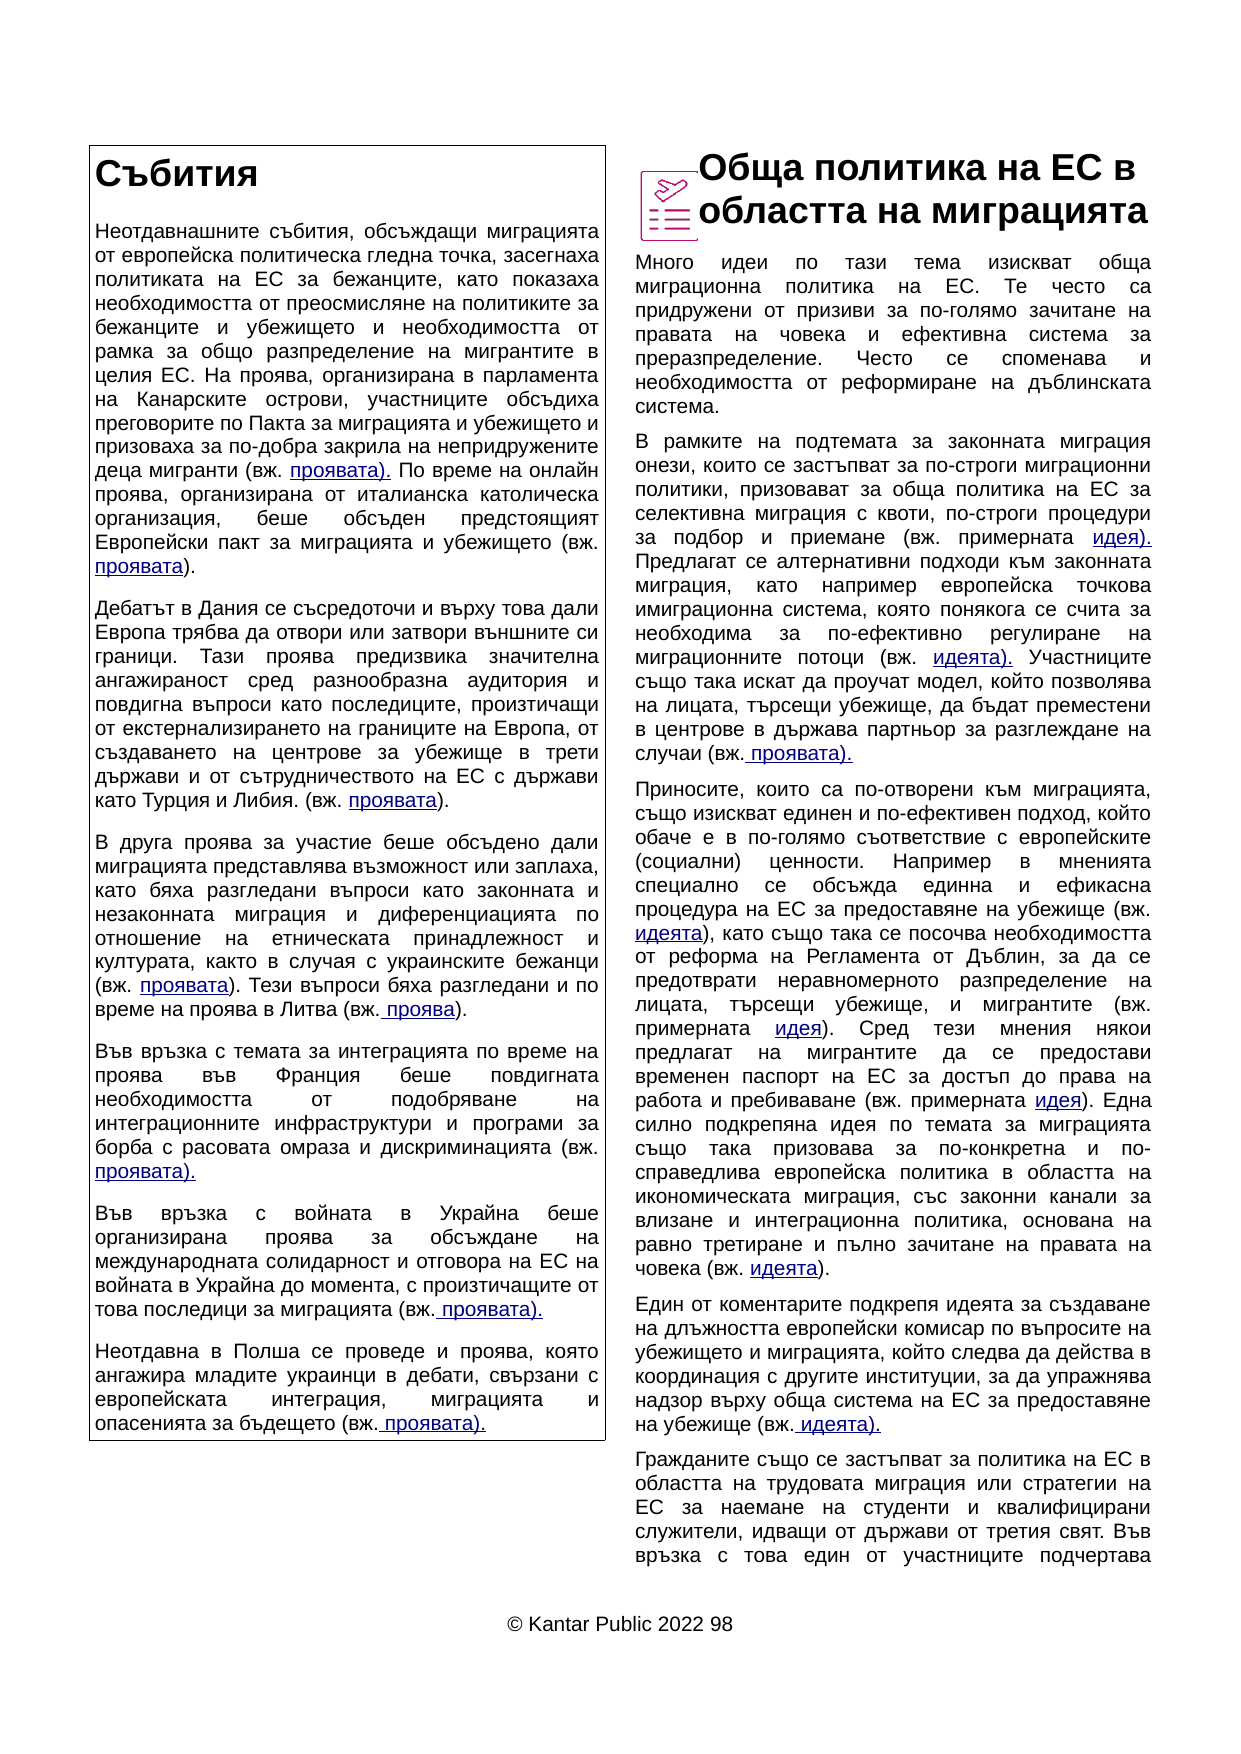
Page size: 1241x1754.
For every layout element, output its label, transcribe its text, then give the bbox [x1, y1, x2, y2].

text В рамките на подтемата за законната миграция онези, които се застъпват за по-строги миграционни политики, призовават за обща политика на ЕС за селективна миграция с квоти, по-строги процедури за подбор и приемане (вж. примерната идея). Предлагат се алтернативни подходи към законната миграция, като например европейска точкова имиграционна система, която понякога се счита за необходима за по-ефективно регулиране на миграционните потоци (вж. идеята). Участниците също така искат да проучат модел, който позволява на лицата, търсещи убежище, да бъдат преместени в центрове в държава партньор за разглеждане на случаи (вж. проявата). [635, 429, 1152, 765]
text Във връзка с темата за интеграцията по време на проява във Франция беше повдигната необходимостта от подобряване на интеграционните инфраструктури и програми за борба с расовата омраза и дискриминацията (вж. проявата). [90, 1033, 605, 1189]
text Един от коментарите подкрепя идеята за създаване на длъжността европейски комисар по въпросите на убежището и миграцията, който следва да действа в координация с другите институции, за да упражнява надзор върху обща система на ЕС за предоставяне на убежище (вж. идеята). [635, 1292, 1152, 1435]
text Във връзка с войната в Украйна беше организирана проява за обсъждане на международната солидарност и отговора на ЕС на войната в Украйна до момента, с произтичащите от това последици за миграцията (вж. проявата). [90, 1195, 605, 1327]
text Много идеи по тази тема изискват обща миграционна политика на ЕС. Те често са придружени от призиви за по-голямо зачитане на правата на човека и ефективна система за преразпределение. Често се споменава и необходимостта от реформиране на дъблинската система. [635, 250, 1152, 417]
subtitle Събития [90, 146, 605, 200]
text Неотдавнашните събития, обсъждащи миграцията от европейска политическа гледна точка, засегнаха политиката на ЕС за бежанците, като показаха необходимостта от преосмисляне на политиките за бежанците и убежището и необходимостта от рамка за общо разпределение на мигрантите в целия ЕС. На проява, организирана в парламента на Канарските острови, участниците обсъдиха преговорите по Пакта за миграцията и убежището и призоваха за по-добра закрила на непридружените деца мигранти (вж. проявата). По време на онлайн проява, организирана от италианска католическа организация, беше обсъден предстоящият Европейски пакт за миграцията и убежището (вж. проявата). [90, 213, 605, 584]
text В друга проява за участие беше обсъдено дали миграцията представлява възможност или заплаха, като бяха разгледани въпроси като законната и незаконната миграция и диференциацията по отношение на етническата принадлежност и културата, както в случая с украинските бежанци (вж. проявата). Тези въпроси бяха разгледани и по време на проява в Литва (вж. проява). [90, 823, 605, 1027]
subtitle Обща политика на ЕС в областта на миграцията [635, 145, 1152, 171]
text Дебатът в Дания се съсредоточи и върху това дали Европа трябва да отвори или затвори външните си граници. Тази проява предизвика значителна ангажираност сред разнообразна аудитория и повдигна въпроси като последиците, произтичащи от екстернализирането на границите на Европа, от създаването на центрове за убежище в трети държави и от сътрудничеството на ЕС с държави като Турция и Либия. (вж. проявата). [90, 590, 605, 818]
text Приносите, които са по-отворени към миграцията, също изискват единен и по-ефективен подход, който обаче е в по-голямо съответствие с европейските (социални) ценности. Например в мненията специално се обсъжда единна и ефикасна процедура на ЕС за предоставяне на убежище (вж. идеята), като също така се посочва необходимостта от реформа на Регламента от Дъблин, за да се предотврати неравномерното разпределение на лицата, търсещи убежище, и мигрантите (вж. примерната идея). Сред тези мнения някои предлагат на мигрантите да се предостави временен паспорт на ЕС за достъп до права на работа и пребиваване (вж. примерната идея). Една силно подкрепяна идея по темата за миграцията също така призовава за по-конкретна и по-справедлива европейска политика в областта на икономическата миграция, със законни канали за влизане и интеграционна политика, основана на равно третиране и пълно зачитане на правата на човека (вж. идеята). [635, 777, 1152, 1280]
text Неотдавна в Полша се проведе и проява, която ангажира младите украинци в дебати, свързани с европейската интеграция, миграцията и опасенията за бъдещето (вж. проявата). [90, 1332, 605, 1440]
text Гражданите също се застъпват за политика на ЕС в областта на трудовата миграция или стратегии на ЕС за наемане на студенти и квалифицирани служители, идващи от държави от третия свят. Във връзка с това един от участниците подчертава [635, 1447, 1152, 1567]
picture [640, 171, 698, 241]
